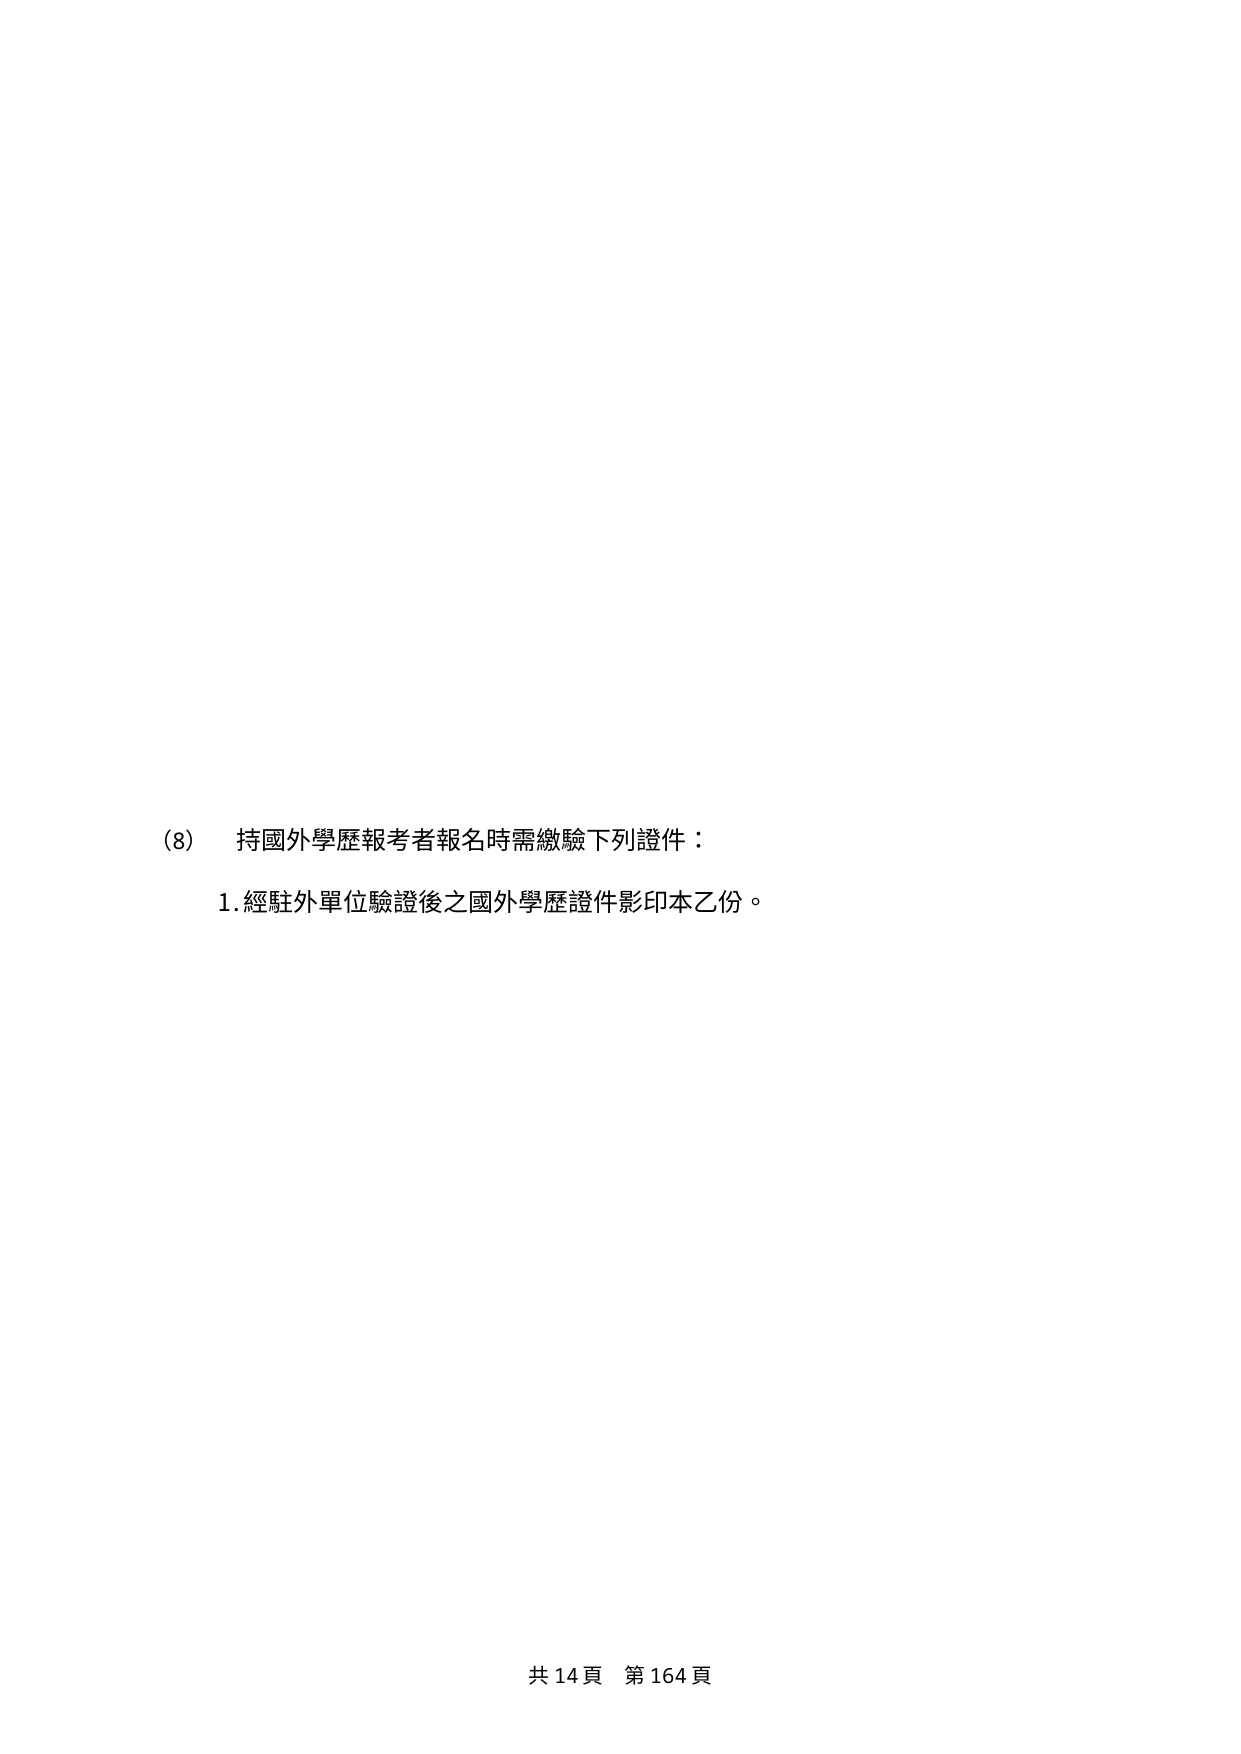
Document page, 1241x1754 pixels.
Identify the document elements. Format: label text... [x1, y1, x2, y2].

text 1.經駐外單位驗證後之國外學歷證件影印本乙份。 [118, 859, 1122, 922]
list 持國外學歷報考者報名時需繳驗下列證件： [149, 797, 1122, 859]
